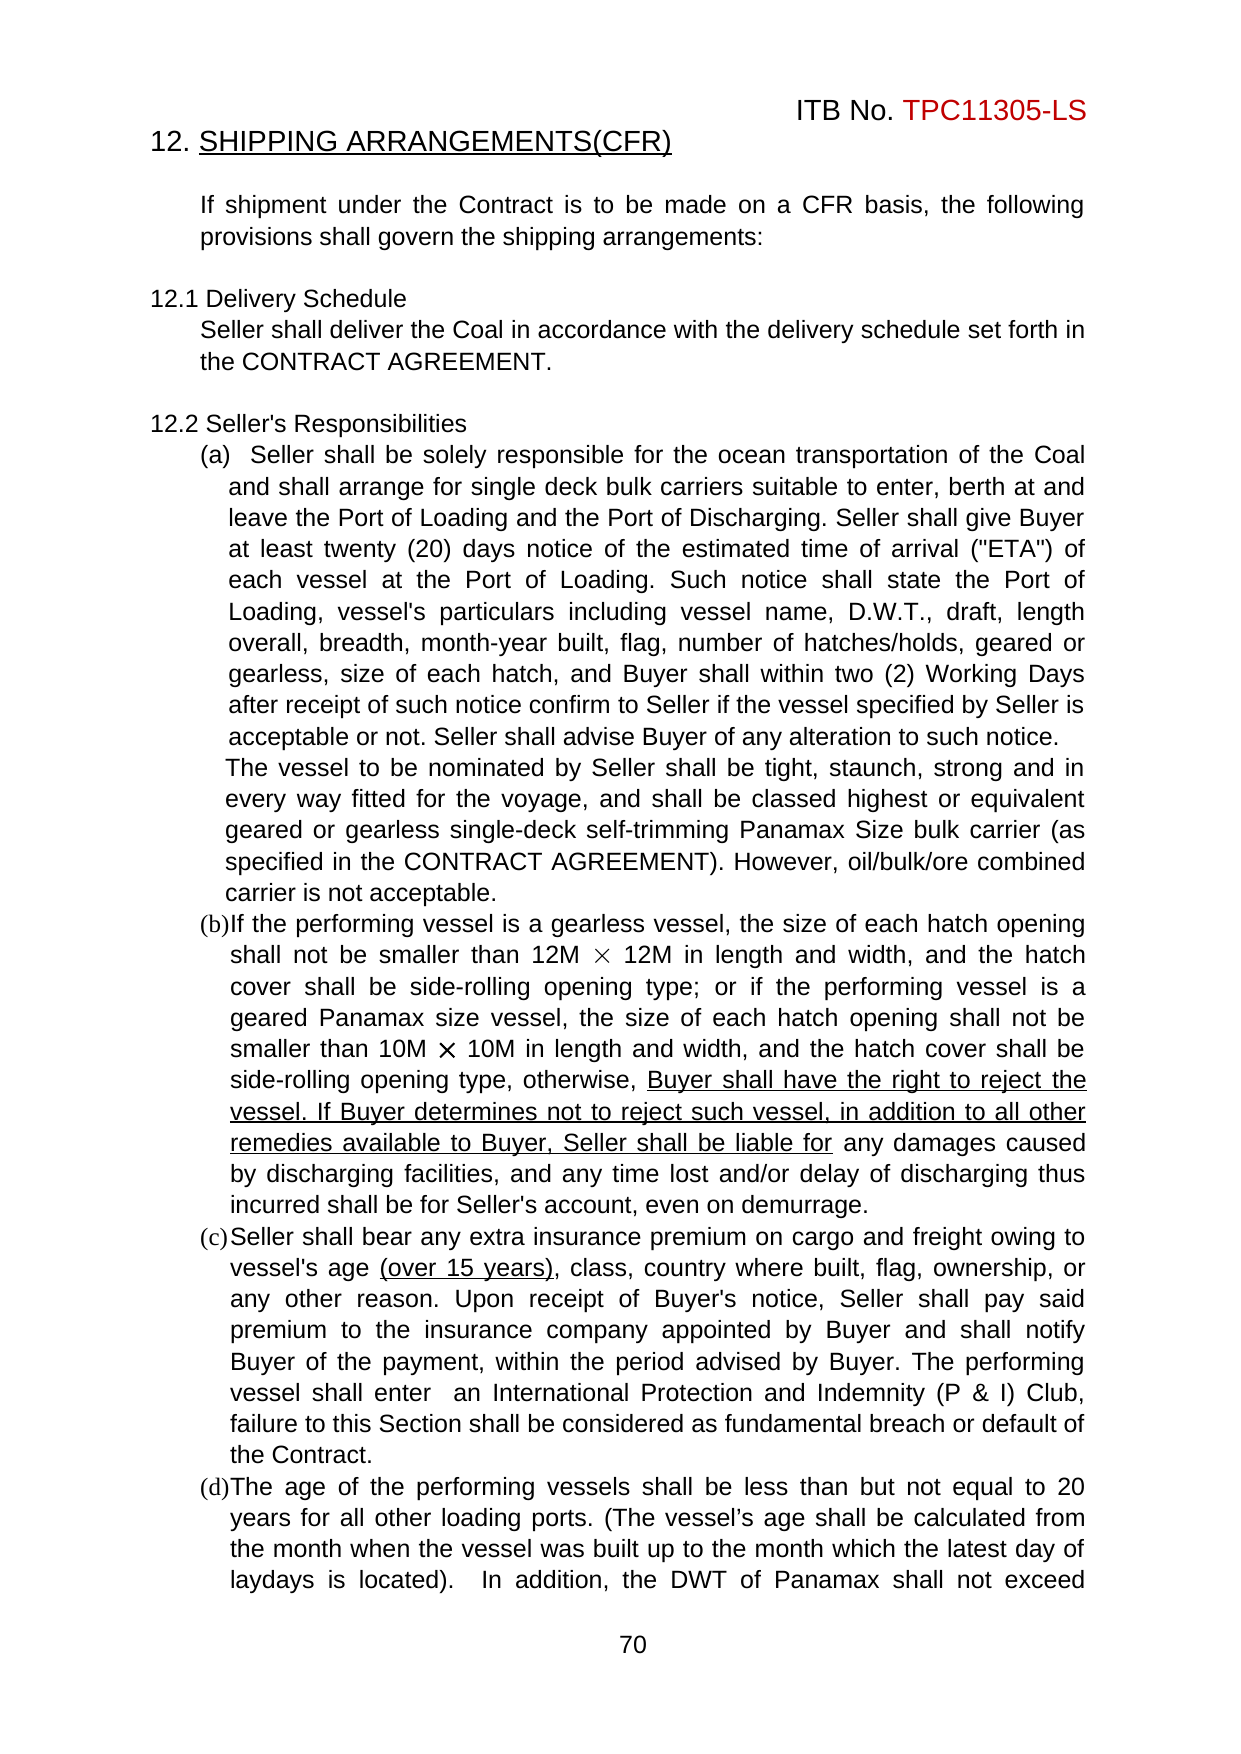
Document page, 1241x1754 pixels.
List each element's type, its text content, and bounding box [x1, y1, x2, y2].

text The vessel to be nominated by Seller shall be tight, staunch, strong and in every way fitted for the voyage, and shall be classed highest or equivalent geared or gearless single-deck self-trimming Panamax Size bulk carrier (as specified in the CONTRACT AGREEMENT). However, oil/bulk/ore combined carrier is not acceptable. [225, 751, 1087, 907]
text Seller shall deliver the Coal in accordance with the delivery schedule set forth in the CONTRACT AGREEMENT. [200, 314, 1087, 376]
text 12.2 Seller's Responsibilities [150, 407, 1087, 439]
list The age of the performing vessels shall be less than but not equal to 20 years for all other loading ports. (The vessel’s age shall be calculated from the month when the vessel was built up to the month which the latest day of laydays is located). In addition, the DWT of Panamax shall not exceed [200, 1470, 1087, 1595]
text 12.1 Delivery Schedule [150, 282, 1087, 314]
list Seller shall bear any extra insurance premium on cargo and freight owing to vessel's age (over 15 years), class, country where built, flag, ownership, or any other reason. Upon receipt of Buyer's notice, Seller shall pay said premium to the insurance company appointed by Buyer and shall notify Buyer of the payment, within the period advised by Buyer. The performing vessel shall enter an International Protection and Indemnity (P & I) Club, failure to this Section shall be considered as fundamental breach or default of the Contract. [200, 1220, 1087, 1470]
list If the performing vessel is a gearless vessel, the size of each hatch opening shall not be smaller than 12M  12M in length and width, and the hatch cover shall be side-rolling opening type; or if the performing vessel is a geared Panamax size vessel, the size of each hatch opening shall not be smaller than 10M  10M in length and width, and the hatch cover shall be side-rolling opening type, otherwise, Buyer shall have the right to reject the vessel. If Buyer determines not to reject such vessel, in addition to all other remedies available to Buyer, Seller shall be liable for any damages caused by discharging facilities, and any time lost and/or delay of discharging thus incurred shall be for Seller's account, even on demurrage. [200, 907, 1087, 1220]
list Seller shall be solely responsible for the ocean transportation of the Coal and shall arrange for single deck bulk carriers suitable to enter, berth at and leave the Port of Loading and the Port of Discharging. Seller shall give Buyer at least twenty (20) days notice of the estimated time of arrival ("ETA") of each vessel at the Port of Loading. Such notice shall state the Port of Loading, vessel's particulars including vessel name, D.W.T., draft, length overall, breadth, month-year built, flag, number of hatches/holds, geared or gearless, size of each hatch, and Buyer shall within two (2) Working Days after receipt of such notice confirm to Seller if the vessel specified by Seller is acceptable or not. Seller shall advise Buyer of any alteration to such notice. [200, 439, 1087, 751]
text If shipment under the Contract is to be made on a CFR basis, the following provisions shall govern the shipping arrangements: [200, 189, 1087, 251]
text 12. SHIPPING ARRANGEMENTS(CFR) [150, 126, 1087, 157]
